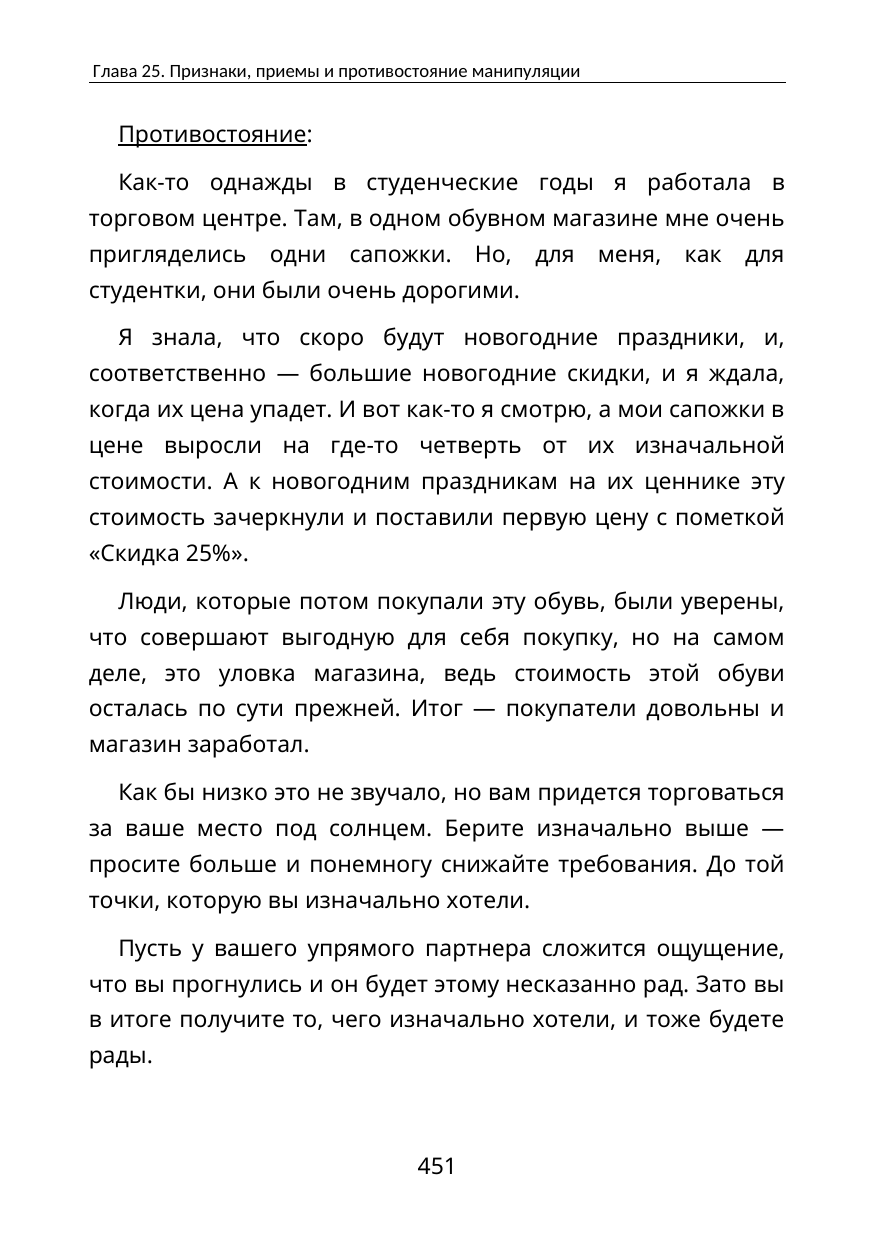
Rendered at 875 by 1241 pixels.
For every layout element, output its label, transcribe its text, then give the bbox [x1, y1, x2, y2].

text Как-то однажды в студенческие годы я работала в торговом центре. Там, в одном обувном магазине мне очень пригляделись одни сапожки. Но, для меня, как для студентки, они были очень дорогими. [88, 166, 786, 305]
text Пусть у вашего упрямого партнера сложится ощущение, что вы прогнулись и он будет этому несказанно рад. Зато вы в итоге получите то, чего изначально хотели, и тоже будете рады. [88, 932, 786, 1071]
text Люди, которые потом покупали эту обувь, были уверены, что совершают выгодную для себя покупку, но на самом деле, это уловка магазина, ведь стоимость этой обуви осталась по сути прежней. Итог — покупатели довольны и магазин заработал. [88, 584, 786, 759]
text Я знала, что скоро будут новогодние праздники, и, соответственно — большие новогодние скидки, и я ждала, когда их цена упадет. И вот как-то я смотрю, а мои сапожки в цене выросли на где-то четверть от их изначальной стоимости. А к новогодним праздникам на их ценнике эту стоимость зачеркнули и поставили первую цену с пометкой «Скидка 25%». [88, 321, 786, 568]
text Как бы низко это не звучало, но вам придется торговаться за ваше место под солнцем. Берите изначально выше — просите больше и понемногу снижайте требования. До той точки, которую вы изначально хотели. [88, 776, 786, 915]
text Противостояние: [88, 118, 786, 149]
